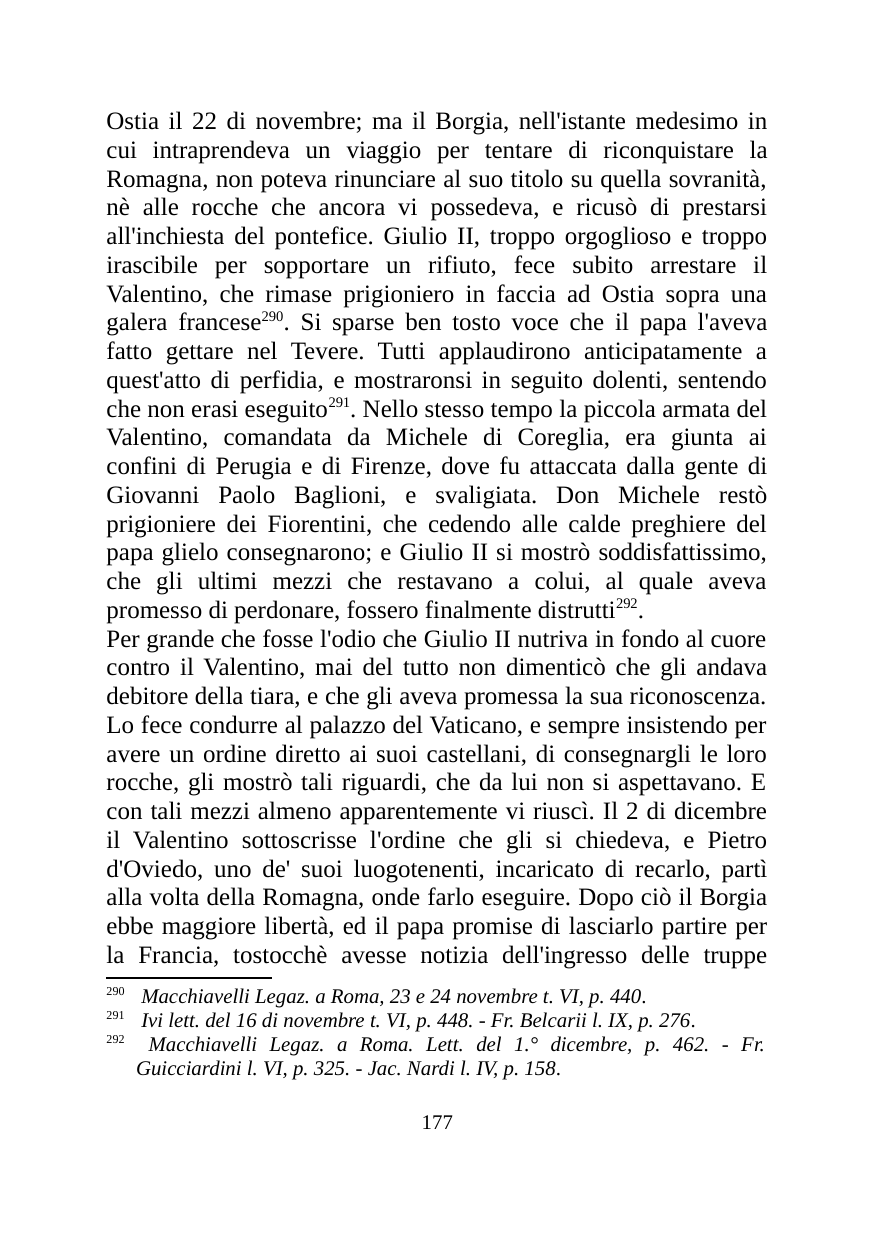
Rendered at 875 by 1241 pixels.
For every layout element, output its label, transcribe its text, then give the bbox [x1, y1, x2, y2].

text Macchiavelli Legaz. a Roma. Lett. del 1.° dicembre, p. 462. - Fr. Guicciardini l. VI, p. 325. - Jac. Nardi l. IV, p. 158. [106, 1032, 768, 1080]
text Ostia il 22 di novembre; ma il Borgia, nell'istante medesimo in cui intraprendeva un viaggio per tentare di riconquistare la Romagna, non poteva rinunciare al suo titolo su quella sovranità, nè alle rocche che ancora vi possedeva, e ricusò di prestarsi all'inchiesta del pontefice. Giulio II, troppo orgoglioso e troppo irascibile per sopportare un rifiuto, fece subito arrestare il Valentino, che rimase prigioniero in faccia ad Ostia sopra una galera francese. Si sparse ben tosto voce che il papa l'aveva fatto gettare nel Tevere. Tutti applaudirono anticipatamente a quest'atto di perfidia, e mostraronsi in seguito dolenti, sentendo che non erasi eseguito. Nello stesso tempo la piccola armata del Valentino, comandata da Michele di Coreglia, era giunta ai confini di Perugia e di Firenze, dove fu attaccata dalla gente di Giovanni Paolo Baglioni, e svaligiata. Don Michele restò prigioniere dei Fiorentini, che cedendo alle calde preghiere del papa glielo consegnarono; e Giulio II si mostrò soddisfattissimo, che gli ultimi mezzi che restavano a colui, al quale aveva promesso di perdonare, fossero finalmente distrutti. [106, 106, 768, 624]
text Per grande che fosse l'odio che Giulio II nutriva in fondo al cuore contro il Valentino, mai del tutto non dimenticò che gli andava debitore della tiara, e che gli aveva promessa la sua riconoscenza. Lo fece condurre al palazzo del Vaticano, e sempre insistendo per avere un ordine diretto ai suoi castellani, di consegnargli le loro rocche, gli mostrò tali riguardi, che da lui non si aspettavano. E con tali mezzi almeno apparentemente vi riuscì. Il 2 di dicembre il Valentino sottoscrisse l'ordine che gli si chiedeva, e Pietro d'Oviedo, uno de' suoi luogotenenti, incaricato di recarlo, partì alla volta della Romagna, onde farlo eseguire. Dopo ciò il Borgia ebbe maggiore libertà, ed il papa promise di lasciarlo partire per la Francia, tostocchè avesse notizia dell'ingresso delle truppe [106, 624, 768, 969]
text Ivi lett. del 16 di novembre t. VI, p. 448. - Fr. Belcarii l. IX, p. 276. [106, 1008, 768, 1032]
text Macchiavelli Legaz. a Roma, 23 e 24 novembre t. VI, p. 440. [106, 984, 768, 1008]
